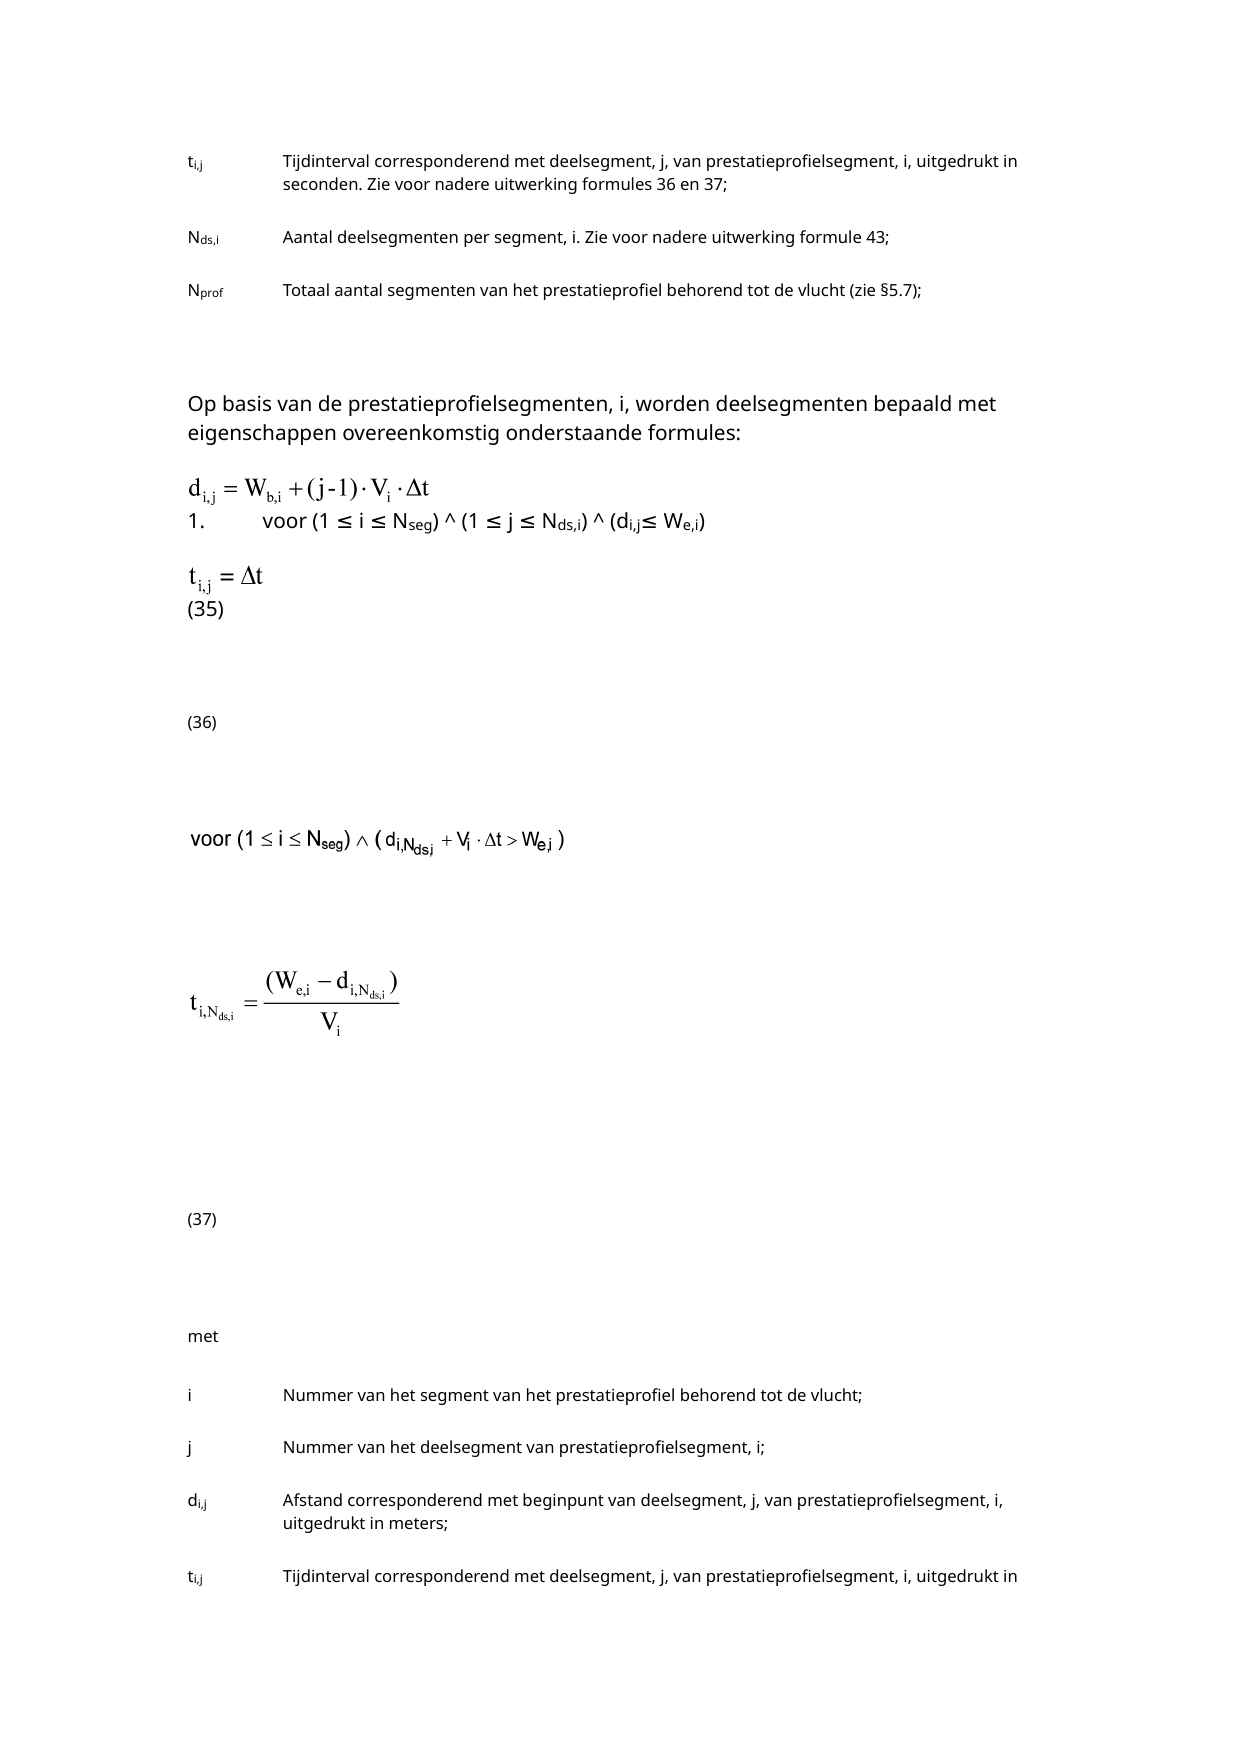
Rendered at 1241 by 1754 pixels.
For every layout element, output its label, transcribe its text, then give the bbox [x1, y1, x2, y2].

text Op basis van de prestatieprofielsegmenten, i, worden deelsegmenten bepaald met eigenschappen overeenkomstig onderstaande formules: [187, 389, 1053, 446]
table_header (37) [188, 1208, 283, 1266]
table_cell Nprof [188, 278, 283, 331]
picture [187, 564, 265, 595]
table_cell i [188, 1383, 283, 1436]
picture [187, 476, 431, 506]
table_cell Nummer van het deelsegment van prestatieprofielsegment, i; [283, 1436, 1053, 1489]
list voor (1 ≤ i ≤ Nseg) ^ (1 ≤ j ≤ Nds,i) ^ (di,j≤ We,i) [187, 506, 1053, 534]
table_cell [188, 828, 1053, 910]
text (35) [187, 594, 1053, 623]
table_cell Nds,i [188, 225, 283, 278]
picture [187, 827, 567, 858]
table_cell [283, 1325, 1053, 1383]
table_cell [283, 910, 1053, 968]
picture [187, 968, 401, 1039]
table_cell [188, 1266, 283, 1325]
table_cell di,j [188, 1489, 283, 1564]
table_cell Nummer van het segment van het prestatieprofiel behorend tot de vlucht; [283, 1383, 1053, 1436]
table_header [283, 1208, 1053, 1266]
table_cell [188, 769, 283, 827]
table_header (36) [188, 711, 283, 769]
table_cell Aantal deelsegmenten per segment, i. Zie voor nadere uitwerking formule 43; [283, 225, 1053, 278]
table_cell [188, 969, 1053, 1092]
table_cell Totaal aantal segmenten van het prestatieprofiel behorend tot de vlucht (zie §5.7); [283, 278, 1053, 331]
table_cell Tijdinterval corresponderend met deelsegment, j, van prestatieprofielsegment, i, uitgedrukt in seconden. Zie voor nadere uitwerking formules 36 en 37; [283, 150, 1053, 225]
table_cell Afstand corresponderend met beginpunt van deelsegment, j, van prestatieprofielsegment, i, uitgedrukt in meters; [283, 1489, 1053, 1564]
table_cell [283, 769, 1053, 828]
table_cell met [188, 1325, 283, 1383]
table_cell [188, 910, 283, 968]
table_cell Tijdinterval corresponderend met deelsegment, j, van prestatieprofielsegment, i, uitgedrukt in [283, 1564, 1053, 1587]
table_cell ti,j [188, 1564, 283, 1587]
table_cell j [188, 1436, 283, 1489]
table_cell ti,j [188, 150, 283, 225]
table_header [283, 711, 1053, 769]
table_cell [283, 1266, 1053, 1325]
